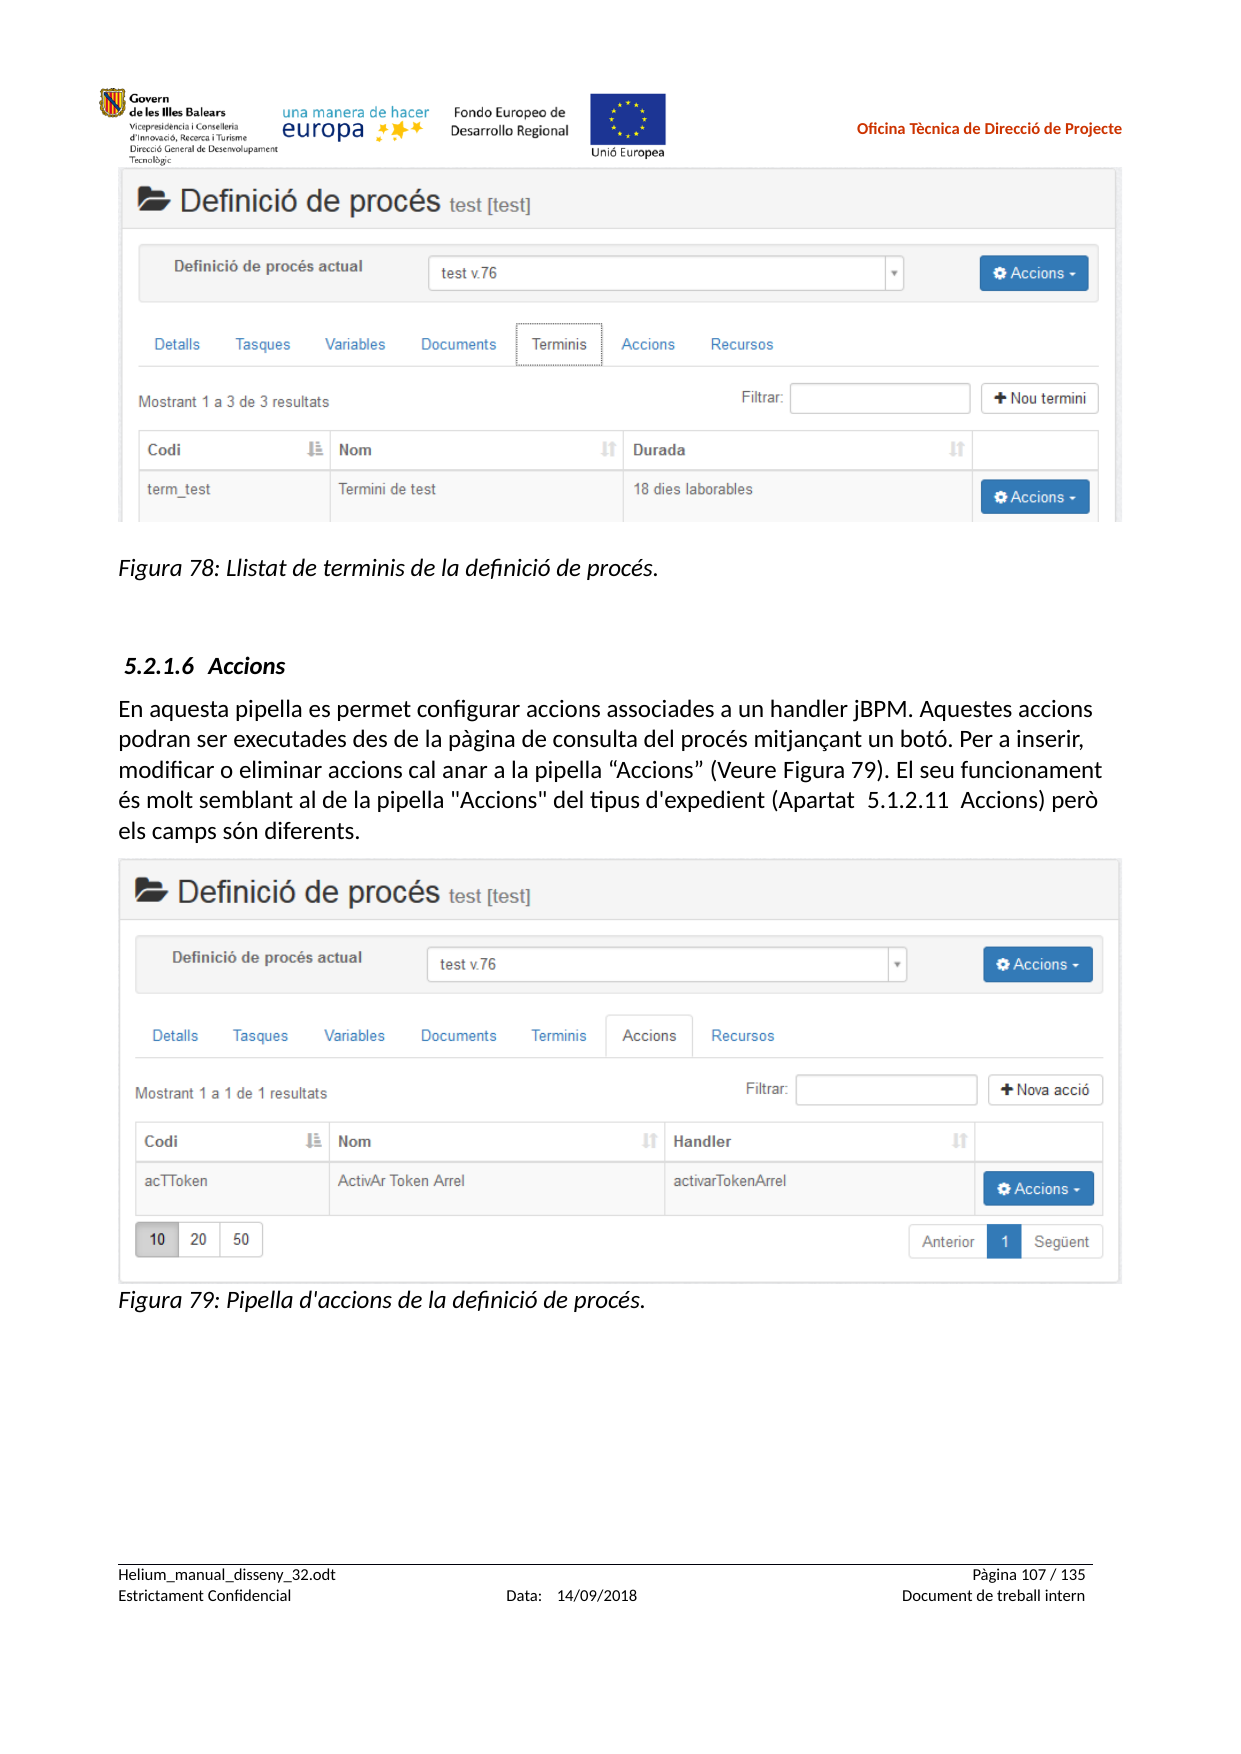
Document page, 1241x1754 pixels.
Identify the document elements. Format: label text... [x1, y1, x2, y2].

text En aquesta pipella es permet configurar accions associades a un handler jBPM. Aquestes accions podran ser executades des de la pàgina de consulta del procés mitjançant un botó. Per a inserir, modificar o eliminar accions cal anar a la pipella “Accions” (Veure Figura 79). El seu funcionament és molt semblant al de la pipella "Accions" del tipus d'expedient (Apartat 5.1.2.11 Accions) però els camps són diferents. [118, 693, 1122, 846]
picture [99, 87, 668, 166]
text Figura 78: Llistat de terminis de la definició de procés. [118, 522, 1122, 582]
text Figura 79: Pipella d'accions de la definició de procés. [118, 1284, 1122, 1314]
picture [118, 858, 1123, 1284]
subtitle Accions [118, 650, 1122, 681]
picture [118, 167, 1123, 522]
